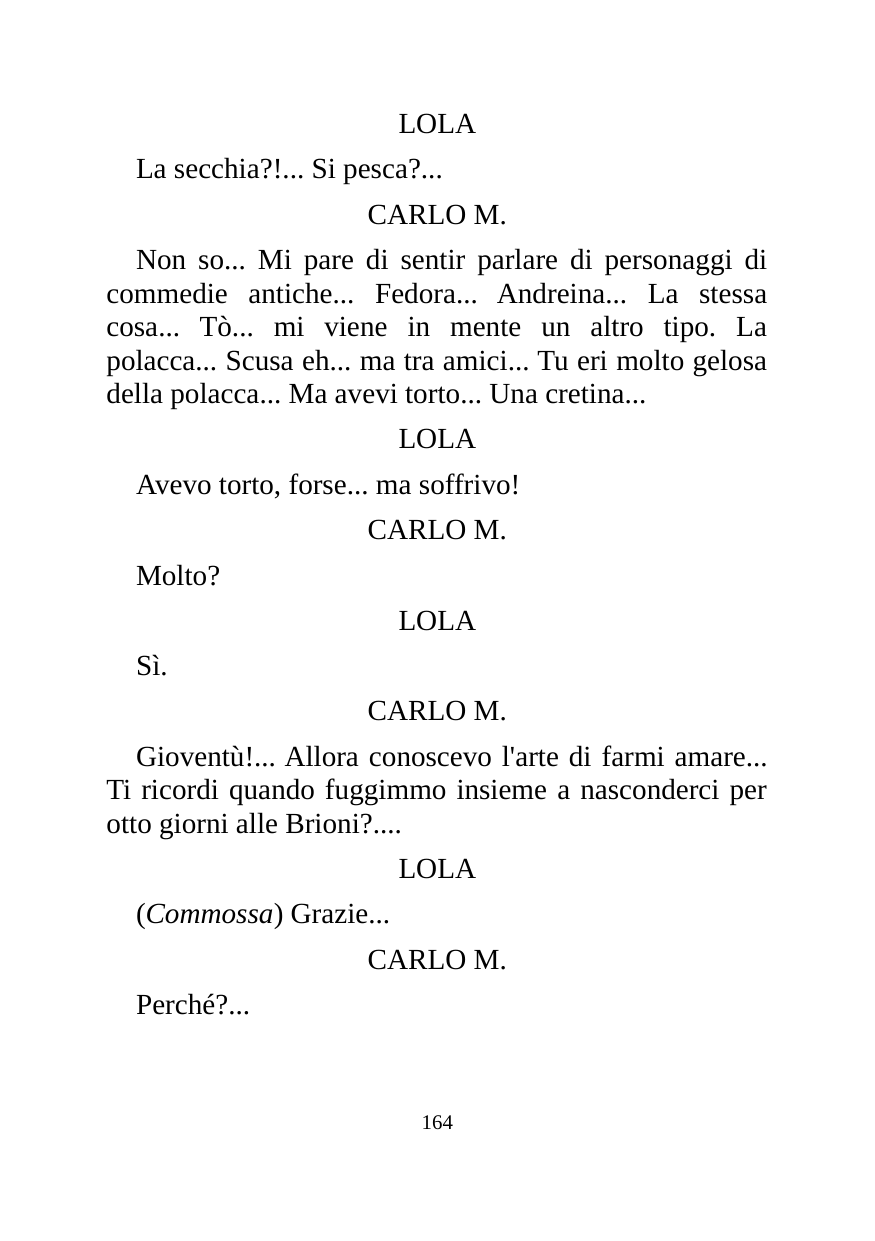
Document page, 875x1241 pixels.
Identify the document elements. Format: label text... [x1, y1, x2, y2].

text Avevo torto, forse... ma soffrivo! [106, 467, 768, 501]
text CARLO M. [106, 693, 768, 727]
text LOLA [106, 603, 768, 636]
text CARLO M. [106, 197, 768, 230]
text (Commossa) Grazie... [106, 897, 768, 930]
text Molto? [106, 558, 768, 591]
text La secchia?!... Si pesca?... [106, 152, 768, 185]
text Perché?... [106, 987, 768, 1021]
text LOLA [106, 422, 768, 455]
text CARLO M. [106, 512, 768, 546]
text LOLA [106, 106, 768, 140]
text Gioventù!... Allora conoscevo l'arte di farmi amare... Ti ricordi quando fuggimmo insieme a nasconderci per otto giorni alle Brioni?.... [106, 739, 768, 839]
text Non so... Mi pare di sentir parlare di personaggi di commedie antiche... Fedora... Andreina... La stessa cosa... Tò... mi viene in mente un altro tipo. La polacca... Scusa eh... ma tra amici... Tu eri molto gelosa della polacca... Ma avevi torto... Una cretina... [106, 242, 768, 410]
text Sì. [106, 648, 768, 682]
text CARLO M. [106, 942, 768, 975]
text LOLA [106, 851, 768, 885]
